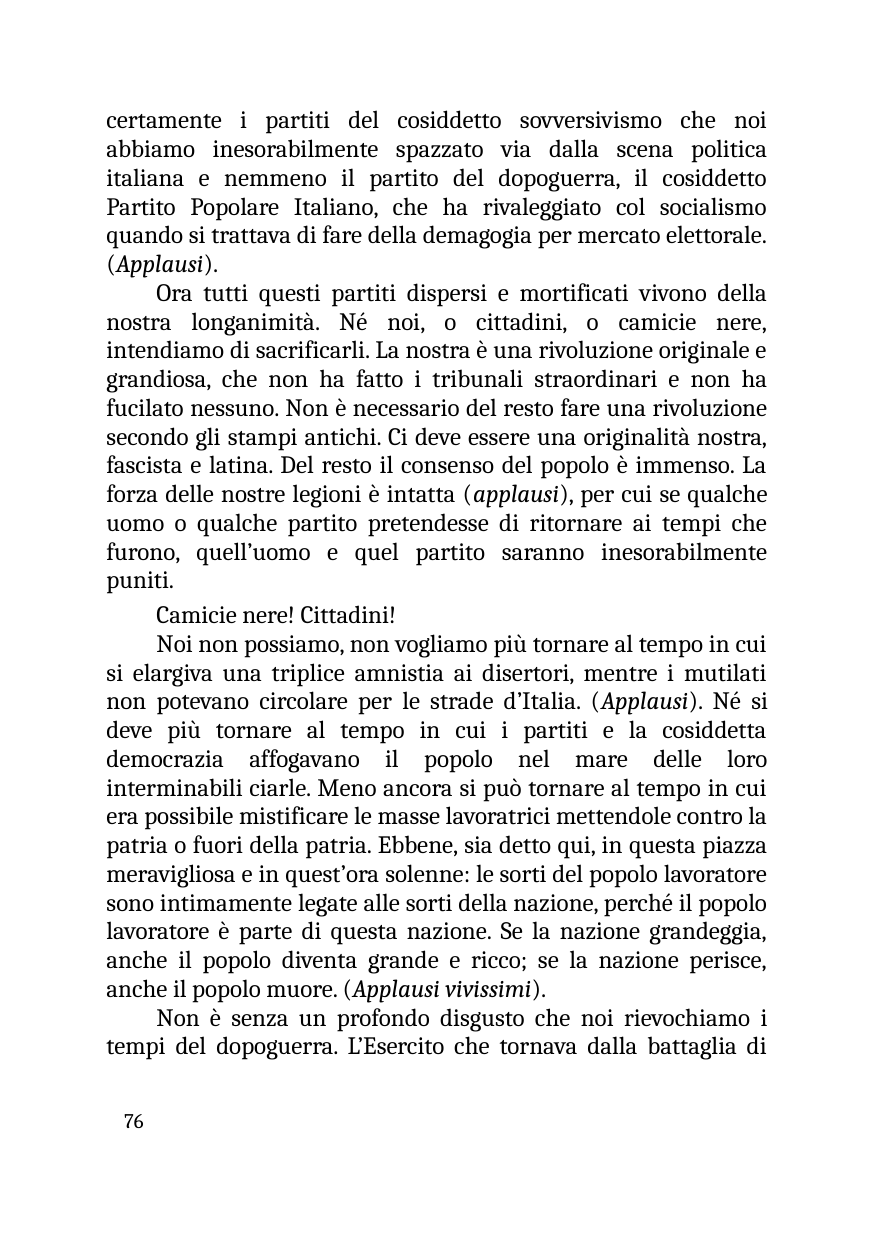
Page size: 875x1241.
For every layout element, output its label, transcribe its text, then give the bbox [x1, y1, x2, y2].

text certamente i partiti del cosiddetto sovversivismo che noi abbiamo inesorabilmente spazzato via dalla scena politica italiana e nemmeno il partito del dopoguerra, il cosiddetto Partito Popolare Italiano, che ha rivaleggiato col socialismo quando si trattava di fare della demagogia per mercato elettorale. (Applausi). [106, 106, 768, 279]
text Ora tutti questi partiti dispersi e mortificati vivono della nostra longanimità. Né noi, o cittadini, o camicie nere, intendiamo di sacrificarli. La nostra è una rivoluzione originale e grandiosa, che non ha fatto i tribunali straordinari e non ha fucilato nessuno. Non è necessario del resto fare una rivoluzione secondo gli stampi antichi. Ci deve essere una originalità nostra, fascista e latina. Del resto il consenso del popolo è immenso. La forza delle nostre legioni è intatta (applausi), per cui se qualche uomo o qualche partito pretendesse di ritornare ai tempi che furono, quell’uomo e quel partito saranno inesorabilmente puniti. [106, 279, 768, 595]
text Non è senza un profondo disgusto che noi rievochiamo i tempi del dopoguerra. L’Esercito che tornava dalla battaglia di [106, 1003, 768, 1061]
text Noi non possiamo, non vogliamo più tornare al tempo in cui si elargiva una triplice amnistia ai disertori, mentre i mutilati non potevano circolare per le strade d’Italia. (Applausi). Né si deve più tornare al tempo in cui i partiti e la cosiddetta democrazia affogavano il popolo nel mare delle loro interminabili ciarle. Meno ancora si può tornare al tempo in cui era possibile mistificare le masse lavoratrici mettendole contro la patria o fuori della patria. Ebbene, sia detto qui, in questa piazza meravigliosa e in quest’ora solenne: le sorti del popolo lavoratore sono intimamente legate alle sorti della nazione, perché il popolo lavoratore è parte di questa nazione. Se la nazione grandeggia, anche il popolo diventa grande e ricco; se la nazione perisce, anche il popolo muore. (Applausi vivissimi). [106, 630, 768, 1003]
text Camicie nere! Cittadini! [106, 601, 768, 630]
